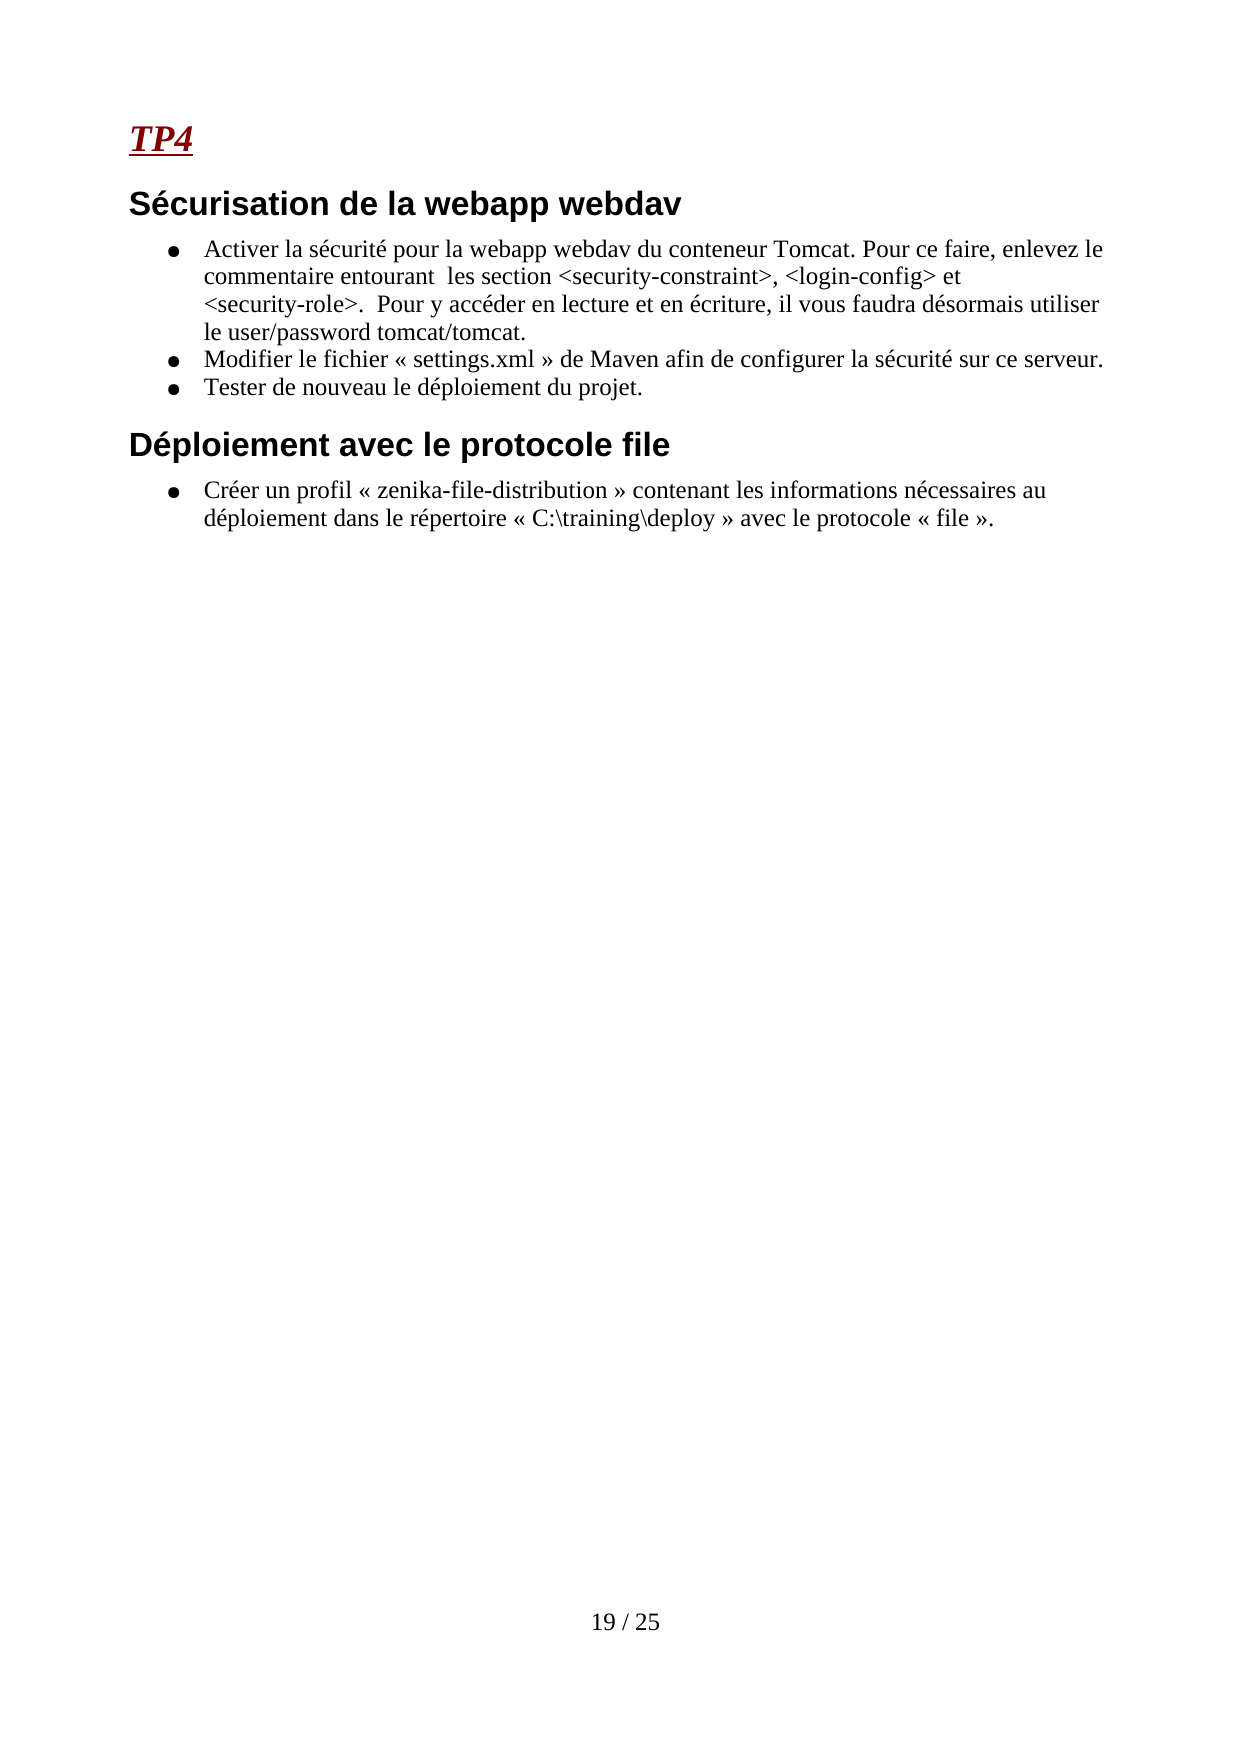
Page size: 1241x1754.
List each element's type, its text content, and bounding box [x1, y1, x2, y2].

text TP4 [128, 118, 1122, 160]
list Activer la sécurité pour la webapp webdav du conteneur Tomcat. Pour ce faire, enlevez le commentaire entourant les section <security-constraint>, <login-config> et <security-role>. Pour y accéder en lecture et en écriture, il vous faudra désormais utiliser le user/password tomcat/tomcat. [166, 235, 1122, 346]
list Modifier le fichier « settings.xml » de Maven afin de configurer la sécurité sur ce serveur. [166, 346, 1122, 373]
list Tester de nouveau le déploiement du projet. [166, 373, 1122, 401]
subtitle Déploiement avec le protocole file [128, 426, 1122, 463]
list Créer un profil « zenika-file-distribution » contenant les informations nécessaires au déploiement dans le répertoire « C:\training\deploy » avec le protocole « file ». [166, 476, 1122, 531]
subtitle Sécurisation de la webapp webdav [128, 185, 1122, 222]
